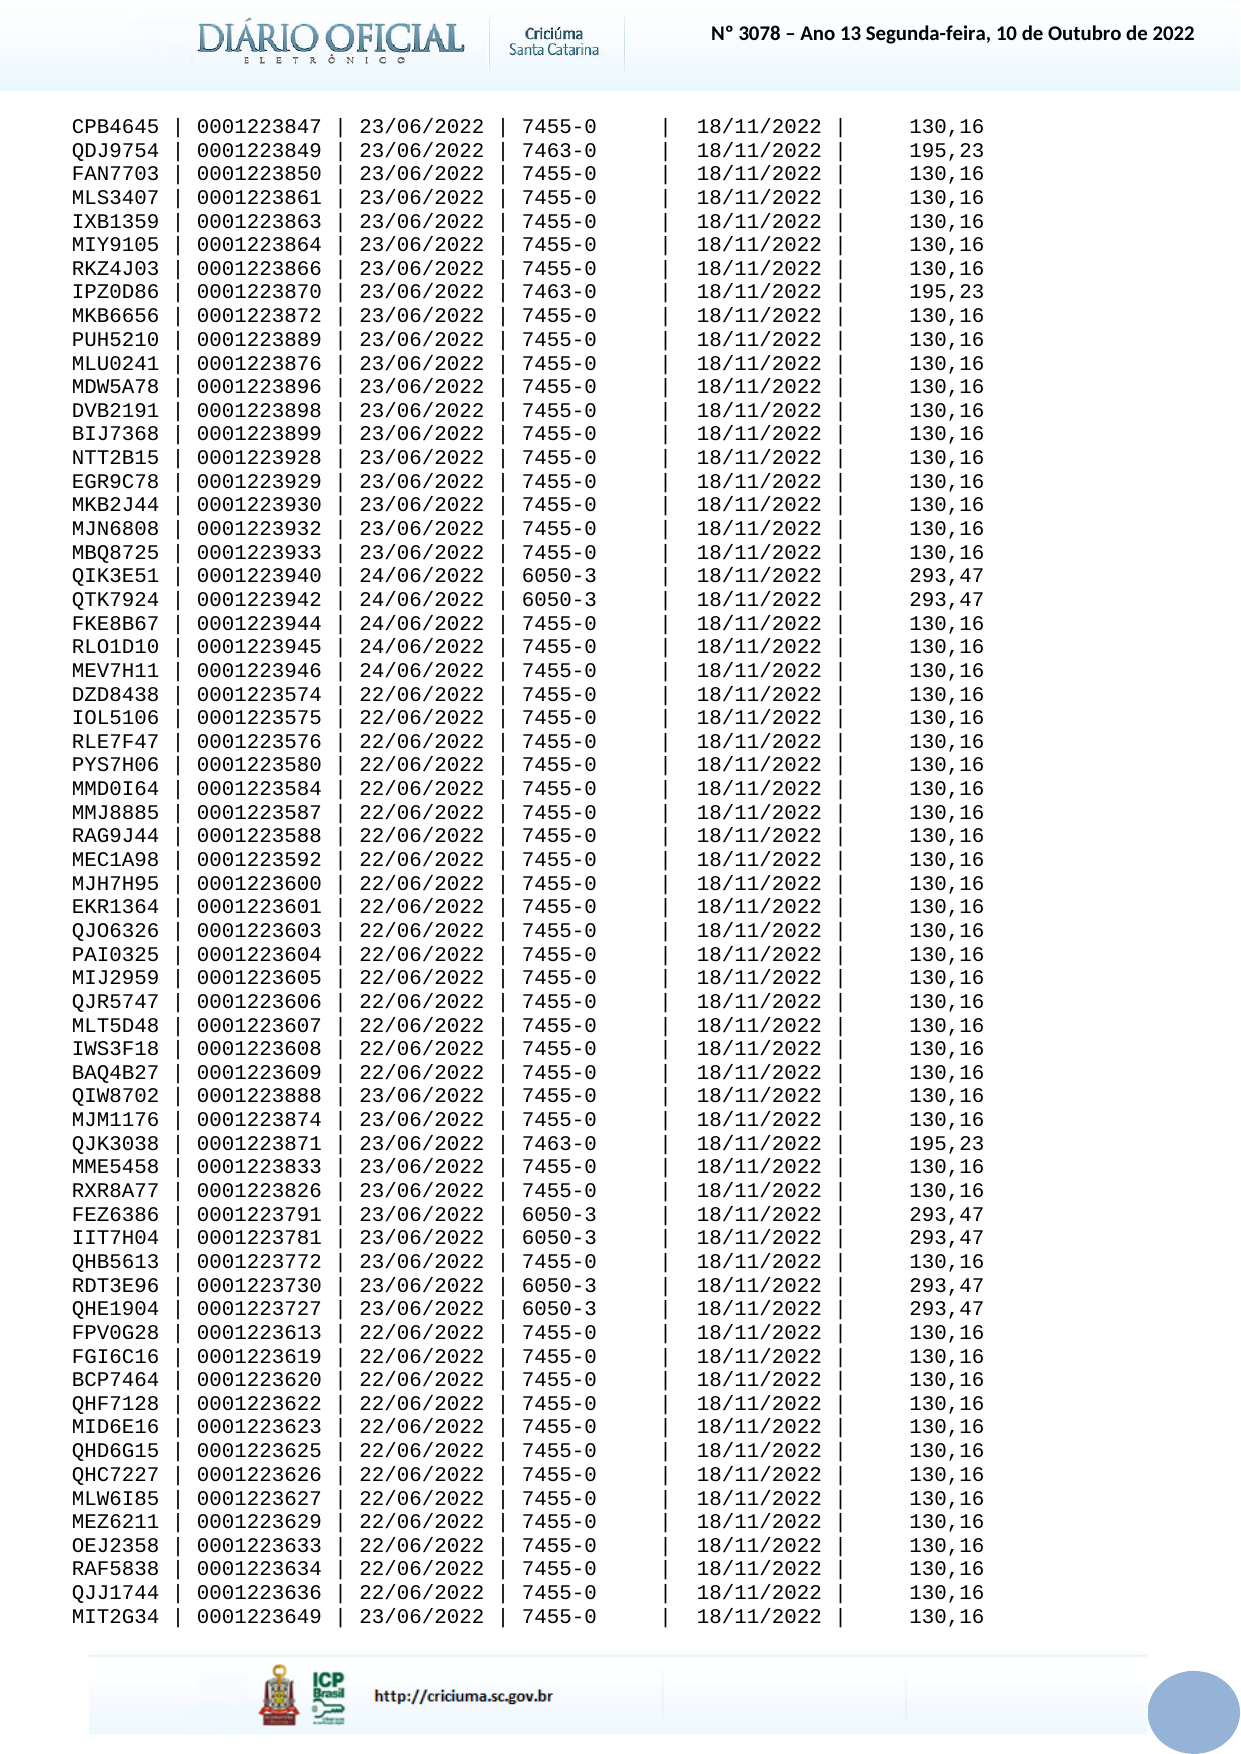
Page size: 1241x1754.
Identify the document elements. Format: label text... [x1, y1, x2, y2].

text QHE1904 | 0001223727 | 23/06/2022 | 6050-3 | 18/11/2022 | 293,47 [59, 1298, 1167, 1322]
text FAN7703 | 0001223850 | 23/06/2022 | 7455-0 | 18/11/2022 | 130,16 [59, 163, 1167, 187]
text MID6E16 | 0001223623 | 22/06/2022 | 7455-0 | 18/11/2022 | 130,16 [59, 1417, 1167, 1440]
text DVB2191 | 0001223898 | 23/06/2022 | 7455-0 | 18/11/2022 | 130,16 [59, 400, 1167, 423]
text PYS7H06 | 0001223580 | 22/06/2022 | 7455-0 | 18/11/2022 | 130,16 [59, 754, 1167, 778]
text PUH5210 | 0001223889 | 23/06/2022 | 7455-0 | 18/11/2022 | 130,16 [59, 329, 1167, 352]
text QHF7128 | 0001223622 | 22/06/2022 | 7455-0 | 18/11/2022 | 130,16 [59, 1393, 1167, 1417]
text QHB5613 | 0001223772 | 23/06/2022 | 7455-0 | 18/11/2022 | 130,16 [59, 1251, 1167, 1275]
text MEZ6211 | 0001223629 | 22/06/2022 | 7455-0 | 18/11/2022 | 130,16 [59, 1511, 1167, 1535]
text RDT3E96 | 0001223730 | 23/06/2022 | 6050-3 | 18/11/2022 | 293,47 [59, 1275, 1167, 1298]
text QHC7227 | 0001223626 | 22/06/2022 | 7455-0 | 18/11/2022 | 130,16 [59, 1464, 1167, 1487]
text RAF5838 | 0001223634 | 22/06/2022 | 7455-0 | 18/11/2022 | 130,16 [59, 1558, 1167, 1582]
text QIK3E51 | 0001223940 | 24/06/2022 | 6050-3 | 18/11/2022 | 293,47 [59, 565, 1167, 589]
text MEC1A98 | 0001223592 | 22/06/2022 | 7455-0 | 18/11/2022 | 130,16 [59, 849, 1167, 873]
text MBQ8725 | 0001223933 | 23/06/2022 | 7455-0 | 18/11/2022 | 130,16 [59, 542, 1167, 565]
text MIT2G34 | 0001223649 | 23/06/2022 | 7455-0 | 18/11/2022 | 130,16 [59, 1606, 1167, 1629]
text BIJ7368 | 0001223899 | 23/06/2022 | 7455-0 | 18/11/2022 | 130,16 [59, 423, 1167, 447]
text RLO1D10 | 0001223945 | 24/06/2022 | 7455-0 | 18/11/2022 | 130,16 [59, 636, 1167, 660]
text QIW8702 | 0001223888 | 23/06/2022 | 7455-0 | 18/11/2022 | 130,16 [59, 1086, 1167, 1109]
text MIJ2959 | 0001223605 | 22/06/2022 | 7455-0 | 18/11/2022 | 130,16 [59, 967, 1167, 991]
text MIY9105 | 0001223864 | 23/06/2022 | 7455-0 | 18/11/2022 | 130,16 [59, 234, 1167, 258]
text IOL5106 | 0001223575 | 22/06/2022 | 7455-0 | 18/11/2022 | 130,16 [59, 707, 1167, 731]
text RXR8A77 | 0001223826 | 23/06/2022 | 7455-0 | 18/11/2022 | 130,16 [59, 1180, 1167, 1204]
text MME5458 | 0001223833 | 23/06/2022 | 7455-0 | 18/11/2022 | 130,16 [59, 1156, 1167, 1180]
text MLT5D48 | 0001223607 | 22/06/2022 | 7455-0 | 18/11/2022 | 130,16 [59, 1014, 1167, 1038]
text MKB2J44 | 0001223930 | 23/06/2022 | 7455-0 | 18/11/2022 | 130,16 [59, 494, 1167, 518]
text RAG9J44 | 0001223588 | 22/06/2022 | 7455-0 | 18/11/2022 | 130,16 [59, 825, 1167, 849]
text QJK3038 | 0001223871 | 23/06/2022 | 7463-0 | 18/11/2022 | 195,23 [59, 1133, 1167, 1156]
text DZD8438 | 0001223574 | 22/06/2022 | 7455-0 | 18/11/2022 | 130,16 [59, 683, 1167, 707]
text PAI0325 | 0001223604 | 22/06/2022 | 7455-0 | 18/11/2022 | 130,16 [59, 944, 1167, 967]
text BCP7464 | 0001223620 | 22/06/2022 | 7455-0 | 18/11/2022 | 130,16 [59, 1369, 1167, 1393]
text EGR9C78 | 0001223929 | 23/06/2022 | 7455-0 | 18/11/2022 | 130,16 [59, 471, 1167, 494]
text QJR5747 | 0001223606 | 22/06/2022 | 7455-0 | 18/11/2022 | 130,16 [59, 991, 1167, 1014]
text MEV7H11 | 0001223946 | 24/06/2022 | 7455-0 | 18/11/2022 | 130,16 [59, 660, 1167, 683]
text QJO6326 | 0001223603 | 22/06/2022 | 7455-0 | 18/11/2022 | 130,16 [59, 920, 1167, 944]
text MLW6I85 | 0001223627 | 22/06/2022 | 7455-0 | 18/11/2022 | 130,16 [59, 1487, 1167, 1511]
text FEZ6386 | 0001223791 | 23/06/2022 | 6050-3 | 18/11/2022 | 293,47 [59, 1204, 1167, 1227]
text MKB6656 | 0001223872 | 23/06/2022 | 7455-0 | 18/11/2022 | 130,16 [59, 305, 1167, 329]
text IPZ0D86 | 0001223870 | 23/06/2022 | 7463-0 | 18/11/2022 | 195,23 [59, 282, 1167, 305]
text EKR1364 | 0001223601 | 22/06/2022 | 7455-0 | 18/11/2022 | 130,16 [59, 896, 1167, 920]
text FGI6C16 | 0001223619 | 22/06/2022 | 7455-0 | 18/11/2022 | 130,16 [59, 1346, 1167, 1369]
text QHD6G15 | 0001223625 | 22/06/2022 | 7455-0 | 18/11/2022 | 130,16 [59, 1440, 1167, 1464]
text QDJ9754 | 0001223849 | 23/06/2022 | 7463-0 | 18/11/2022 | 195,23 [59, 140, 1167, 163]
text MJH7H95 | 0001223600 | 22/06/2022 | 7455-0 | 18/11/2022 | 130,16 [59, 873, 1167, 896]
text IWS3F18 | 0001223608 | 22/06/2022 | 7455-0 | 18/11/2022 | 130,16 [59, 1038, 1167, 1062]
text RLE7F47 | 0001223576 | 22/06/2022 | 7455-0 | 18/11/2022 | 130,16 [59, 731, 1167, 754]
text QJJ1744 | 0001223636 | 22/06/2022 | 7455-0 | 18/11/2022 | 130,16 [59, 1582, 1167, 1606]
text IIT7H04 | 0001223781 | 23/06/2022 | 6050-3 | 18/11/2022 | 293,47 [59, 1227, 1167, 1251]
text MMJ8885 | 0001223587 | 22/06/2022 | 7455-0 | 18/11/2022 | 130,16 [59, 802, 1167, 825]
text MLU0241 | 0001223876 | 23/06/2022 | 7455-0 | 18/11/2022 | 130,16 [59, 352, 1167, 376]
text FPV0G28 | 0001223613 | 22/06/2022 | 7455-0 | 18/11/2022 | 130,16 [59, 1322, 1167, 1346]
text RKZ4J03 | 0001223866 | 23/06/2022 | 7455-0 | 18/11/2022 | 130,16 [59, 258, 1167, 282]
text MJN6808 | 0001223932 | 23/06/2022 | 7455-0 | 18/11/2022 | 130,16 [59, 518, 1167, 542]
text OEJ2358 | 0001223633 | 22/06/2022 | 7455-0 | 18/11/2022 | 130,16 [59, 1535, 1167, 1558]
text MMD0I64 | 0001223584 | 22/06/2022 | 7455-0 | 18/11/2022 | 130,16 [59, 778, 1167, 802]
text MJM1176 | 0001223874 | 23/06/2022 | 7455-0 | 18/11/2022 | 130,16 [59, 1109, 1167, 1133]
text MLS3407 | 0001223861 | 23/06/2022 | 7455-0 | 18/11/2022 | 130,16 [59, 187, 1167, 211]
text MDW5A78 | 0001223896 | 23/06/2022 | 7455-0 | 18/11/2022 | 130,16 [59, 376, 1167, 400]
text IXB1359 | 0001223863 | 23/06/2022 | 7455-0 | 18/11/2022 | 130,16 [59, 211, 1167, 234]
text FKE8B67 | 0001223944 | 24/06/2022 | 7455-0 | 18/11/2022 | 130,16 [59, 613, 1167, 636]
text CPB4645 | 0001223847 | 23/06/2022 | 7455-0 | 18/11/2022 | 130,16 [59, 116, 1167, 140]
text BAQ4B27 | 0001223609 | 22/06/2022 | 7455-0 | 18/11/2022 | 130,16 [59, 1062, 1167, 1086]
text NTT2B15 | 0001223928 | 23/06/2022 | 7455-0 | 18/11/2022 | 130,16 [59, 447, 1167, 471]
text QTK7924 | 0001223942 | 24/06/2022 | 6050-3 | 18/11/2022 | 293,47 [59, 589, 1167, 613]
